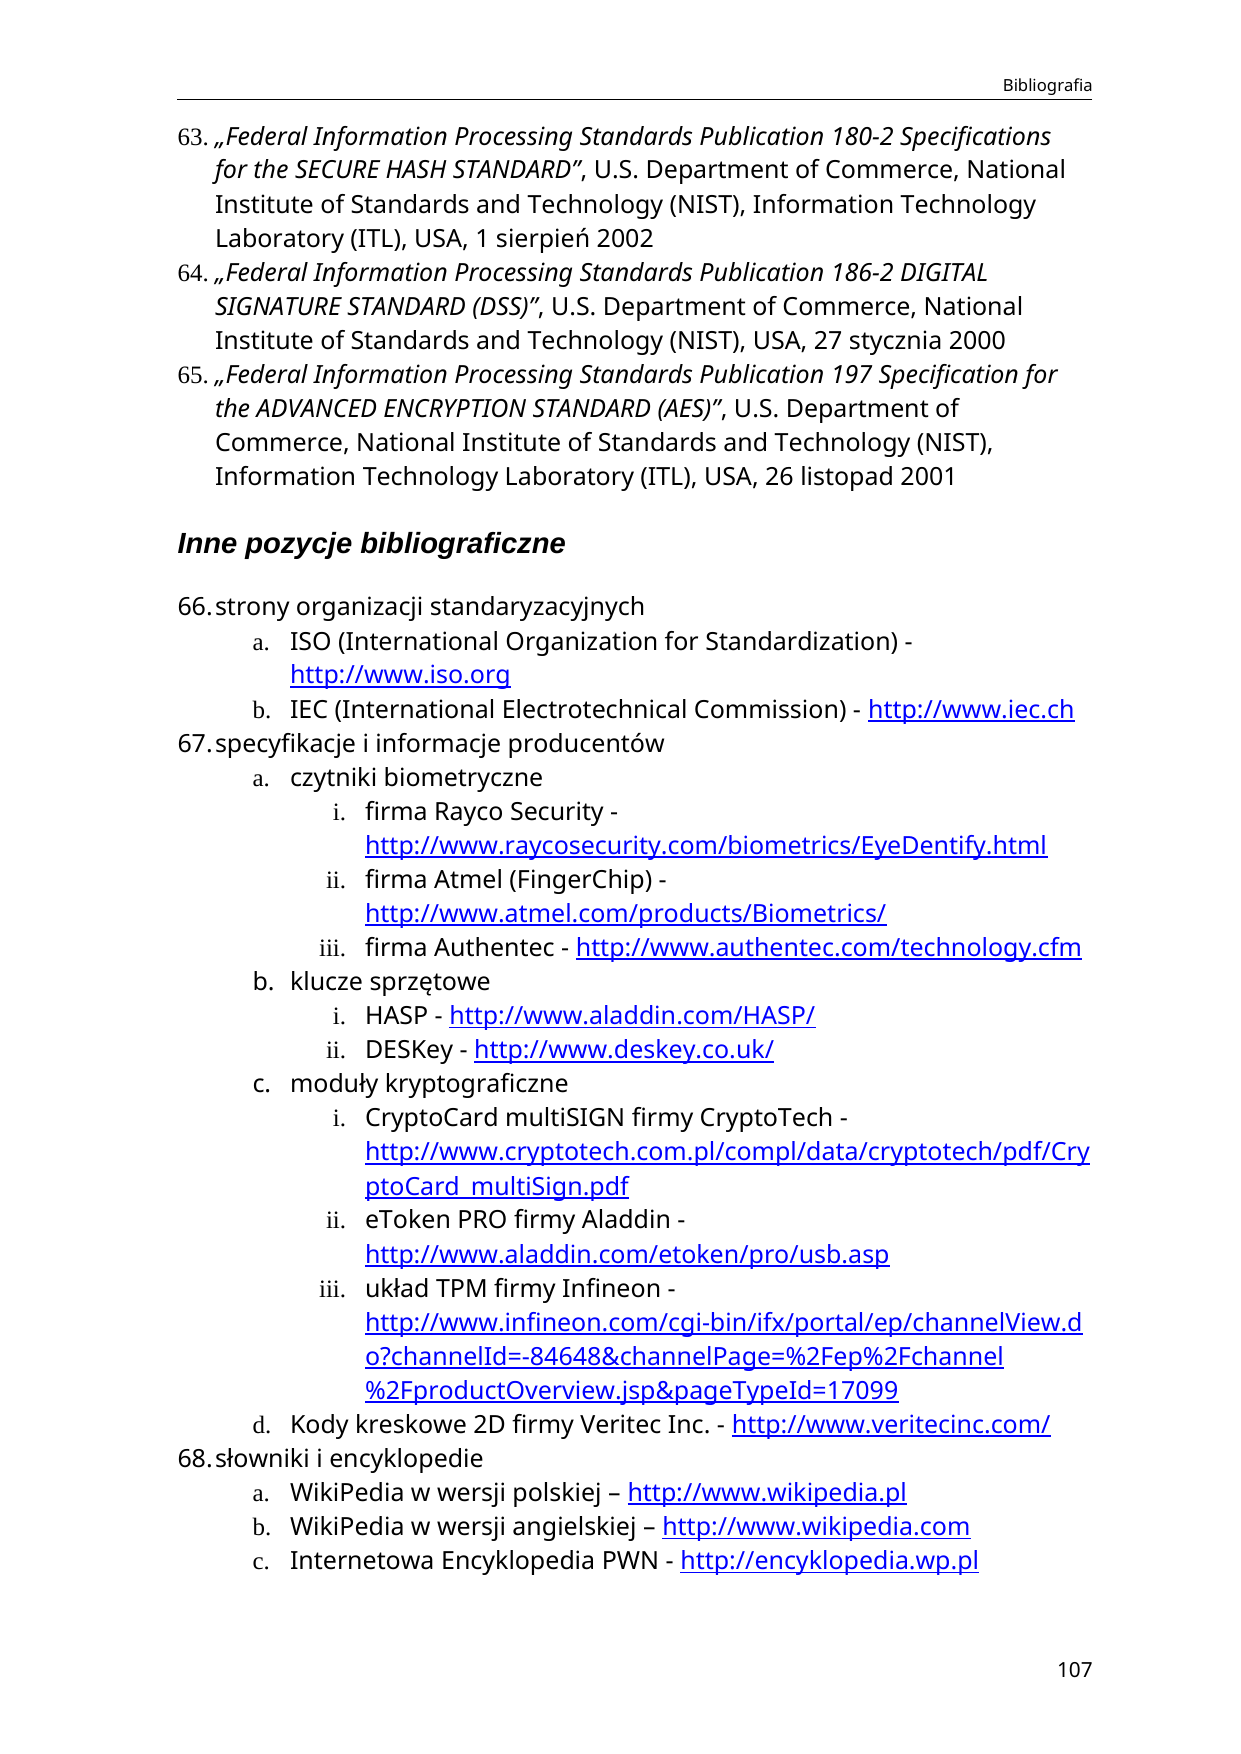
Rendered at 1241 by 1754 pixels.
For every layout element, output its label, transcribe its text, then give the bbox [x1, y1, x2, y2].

list IEC (International Electrotechnical Commission) - http://www.iec.ch [252, 691, 1092, 725]
list firma Authentec - http://www.authentec.com/technology.cfm [177, 930, 1092, 964]
list strony organizacji standaryzacyjnych [177, 589, 1092, 623]
list słowniki i encyklopedie [177, 1441, 1092, 1475]
list firma Atmel (FingerChip) - http://www.atmel.com/products/Biometrics/ [177, 862, 1092, 930]
list Internetowa Encyklopedia PWN - http://encyklopedia.wp.pl [252, 1543, 1092, 1577]
list czytniki biometryczne [252, 759, 1092, 793]
list specyfikacje i informacje producentów [177, 725, 1092, 759]
list moduły kryptograficzne [252, 1066, 1092, 1100]
list firma Rayco Security - http://www.raycosecurity.com/biometrics/EyeDentify.html [177, 793, 1092, 862]
list DESKey - http://www.deskey.co.uk/ [177, 1032, 1092, 1066]
list „Federal Information Processing Standards Publication 180-2 Specifications for the SECURE HASH STANDARD”, U.S. Department of Commerce, National Institute of Standards and Technology (NIST), Information Technology Laboratory (ITL), USA, 1 sierpień 2002 [177, 118, 1092, 254]
list ISO (International Organization for Standardization) - http://www.iso.org [252, 623, 1092, 691]
list klucze sprzętowe [252, 964, 1092, 998]
list HASP - http://www.aladdin.com/HASP/ [177, 998, 1092, 1032]
list WikiPedia w wersji angielskiej – http://www.wikipedia.com [252, 1509, 1092, 1543]
list eToken PRO firmy Aladdin - http://www.aladdin.com/etoken/pro/usb.asp [177, 1202, 1092, 1270]
list WikiPedia w wersji polskiej – http://www.wikipedia.pl [252, 1475, 1092, 1509]
list układ TPM firmy Infineon - http://www.infineon.com/cgi-bin/ifx/portal/ep/channelView.do?channelId=-84648&channelPage=%2Fep%2Fchannel%2FproductOverview.jsp&pageTypeId=17099 [177, 1270, 1092, 1407]
text Inne pozycje bibliograficzne [177, 526, 1092, 560]
list Kody kreskowe 2D firmy Veritec Inc. - http://www.veritecinc.com/ [252, 1407, 1092, 1441]
list „Federal Information Processing Standards Publication 186-2 DIGITAL SIGNATURE STANDARD (DSS)”, U.S. Department of Commerce, National Institute of Standards and Technology (NIST), USA, 27 stycznia 2000 [177, 254, 1092, 357]
list „Federal Information Processing Standards Publication 197 Specification for the ADVANCED ENCRYPTION STANDARD (AES)”, U.S. Department of Commerce, National Institute of Standards and Technology (NIST), Information Technology Laboratory (ITL), USA, 26 listopad 2001 [177, 357, 1092, 493]
list CryptoCard multiSIGN firmy CryptoTech - http://www.cryptotech.com.pl/compl/data/cryptotech/pdf/CryptoCard_multiSign.pdf [177, 1100, 1092, 1202]
